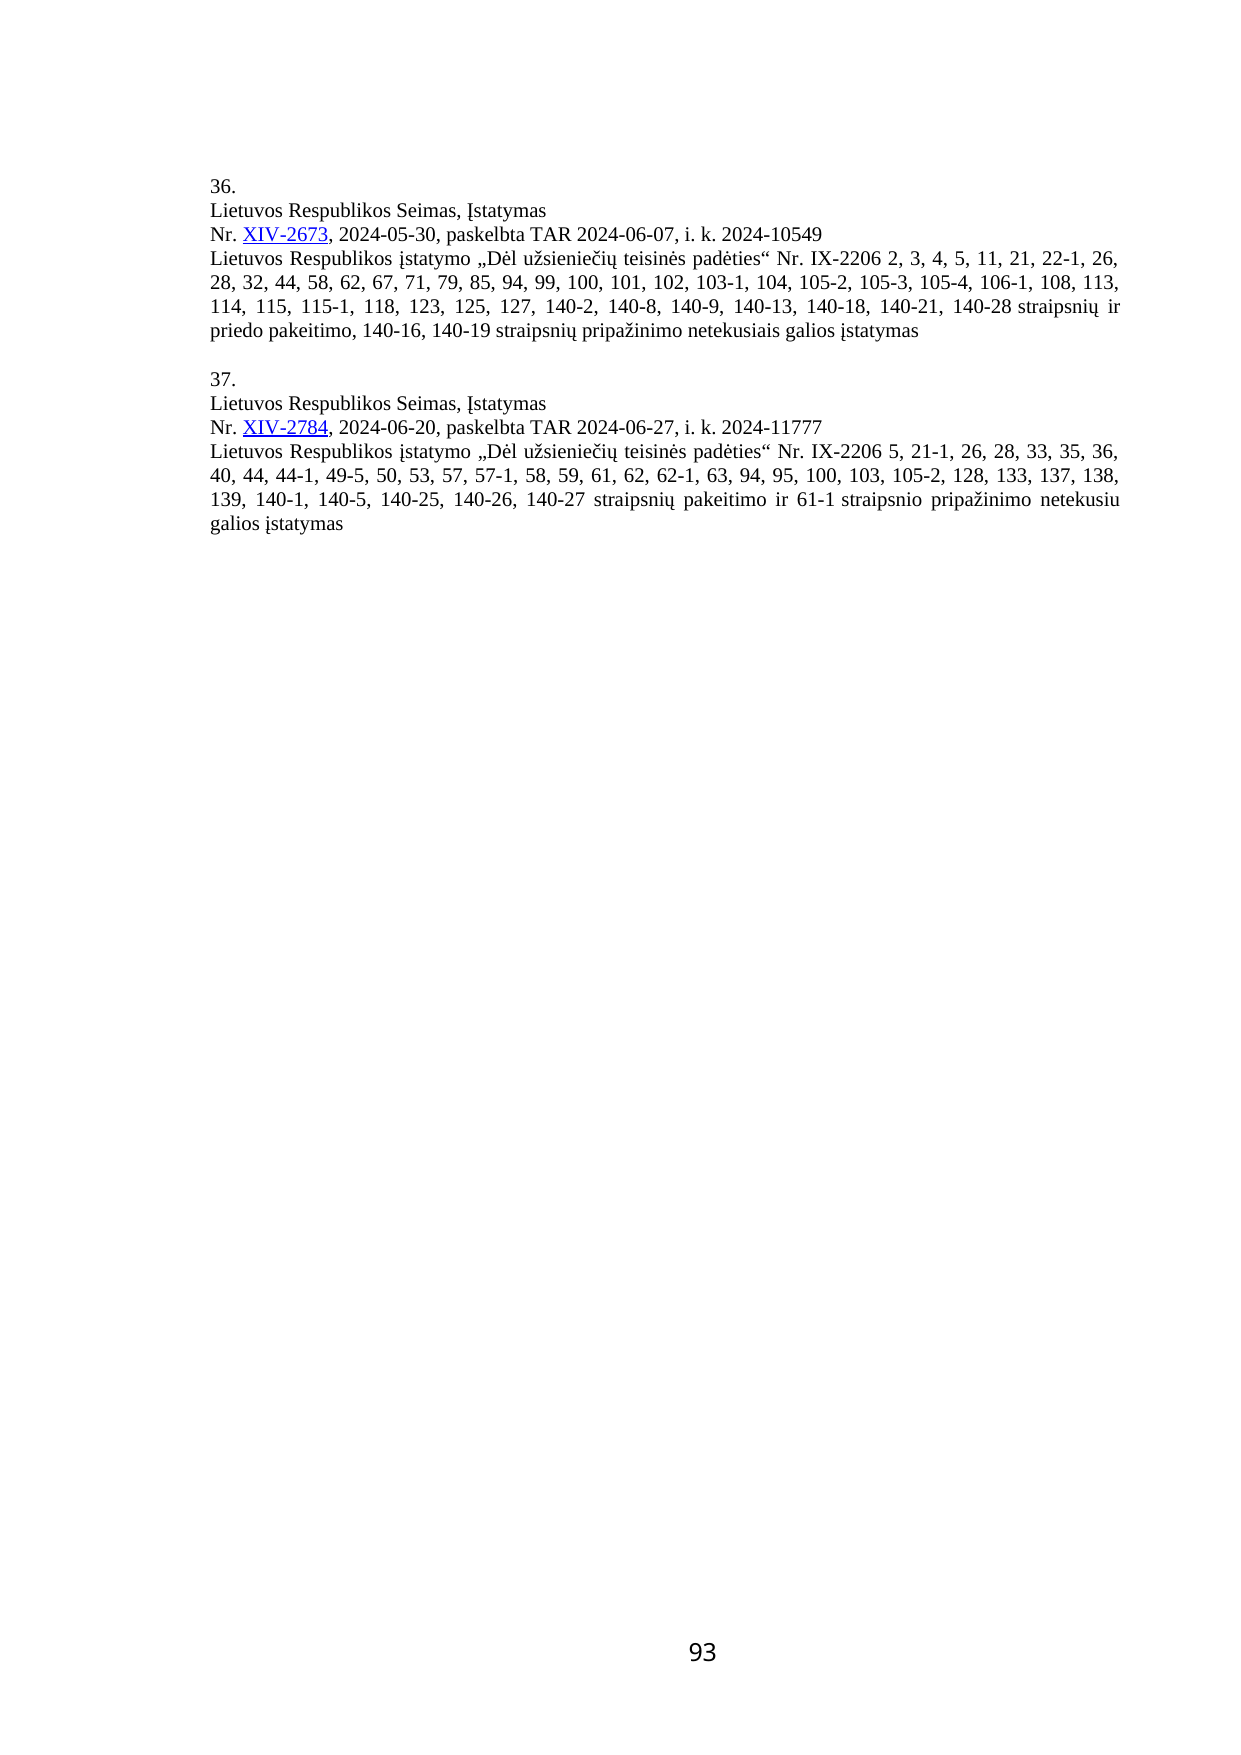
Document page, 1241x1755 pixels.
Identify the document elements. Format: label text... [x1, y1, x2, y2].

text Lietuvos Respublikos įstatymo „Dėl užsieniečių teisinės padėties“ Nr. IX-2206 5, 21-1, 26, 28, 33, 35, 36, 40, 44, 44-1, 49-5, 50, 53, 57, 57-1, 58, 59, 61, 62, 62-1, 63, 94, 95, 100, 103, 105-2, 128, 133, 137, 138, 139, 140-1, 140-5, 140-25, 140-26, 140-27 straipsnių pakeitimo ir 61-1 straipsnio pripažinimo netekusiu galios įstatymas [210, 439, 1120, 535]
text Lietuvos Respublikos Seimas, Įstatymas [210, 391, 1120, 415]
text Nr. XIV-2784, 2024-06-20, paskelbta TAR 2024-06-27, i. k. 2024-11777 [210, 415, 1120, 439]
text 36. [210, 174, 1120, 198]
text Lietuvos Respublikos Seimas, Įstatymas [210, 198, 1120, 222]
text 37. [210, 367, 1120, 391]
text Nr. XIV-2673, 2024-05-30, paskelbta TAR 2024-06-07, i. k. 2024-10549 [210, 222, 1120, 246]
text Lietuvos Respublikos įstatymo „Dėl užsieniečių teisinės padėties“ Nr. IX-2206 2, 3, 4, 5, 11, 21, 22-1, 26, 28, 32, 44, 58, 62, 67, 71, 79, 85, 94, 99, 100, 101, 102, 103-1, 104, 105-2, 105-3, 105-4, 106-1, 108, 113, 114, 115, 115-1, 118, 123, 125, 127, 140-2, 140-8, 140-9, 140-13, 140-18, 140-21, 140-28 straipsnių ir priedo pakeitimo, 140-16, 140-19 straipsnių pripažinimo netekusiais galios įstatymas [210, 246, 1120, 342]
